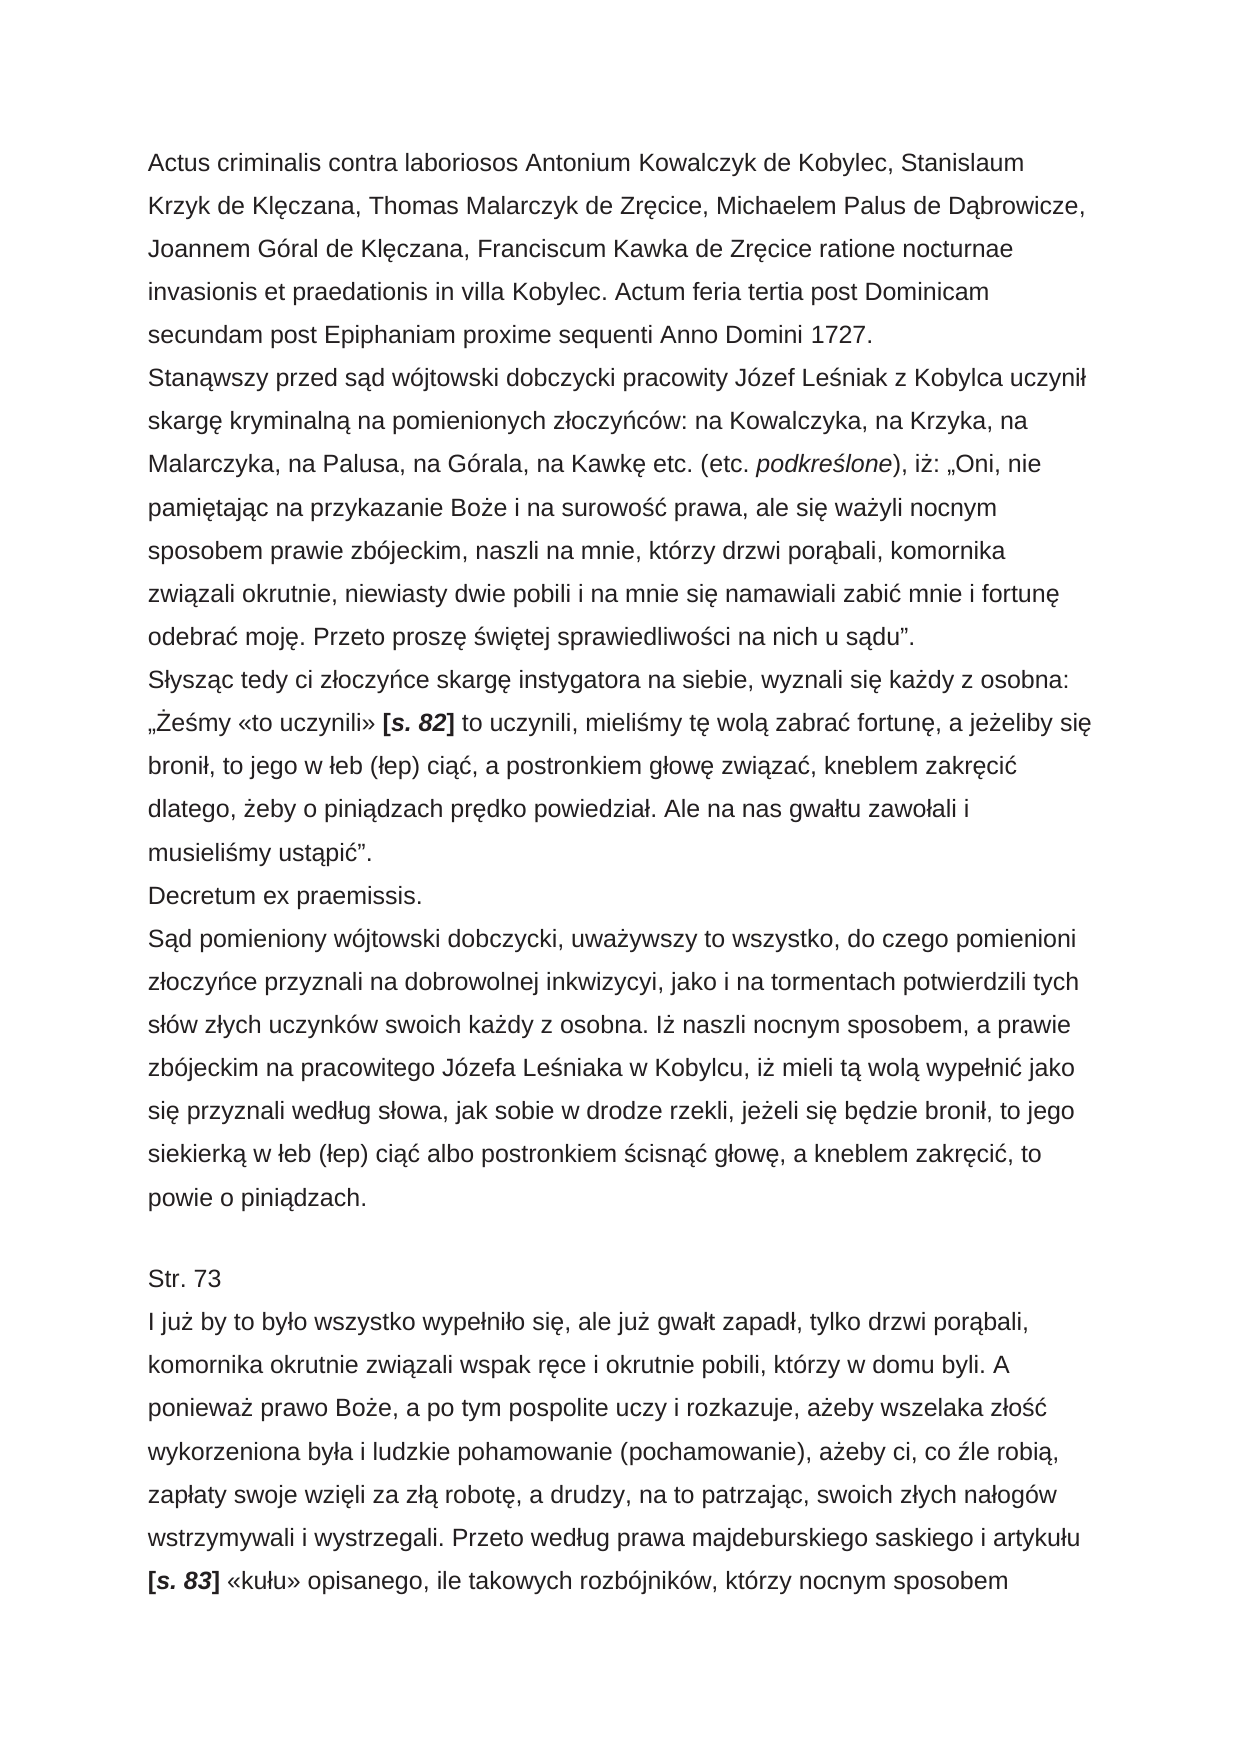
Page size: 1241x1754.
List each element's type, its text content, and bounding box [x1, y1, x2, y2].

text Sąd pomieniony wójtowski dobczycki, uważywszy to wszystko, do czego pomienioni złoczyńce przyznali na dobrowolnej inkwizycyi, jako i na tormentach potwierdzili tych słów złych uczynków swoich każdy z osobna. Iż naszli nocnym sposobem, a prawie zbójeckim na pracowitego Józefa Leśniaka w Kobylcu, iż mieli tą wolą wypełnić jako się przyznali według słowa, jak sobie w drodze rzekli, jeżeli się będzie bronił, to jego siekierką w łeb (łep) ciąć albo postronkiem ścisnąć głowę, a kneblem zakręcić, to powie o piniądzach. [148, 924, 1093, 1211]
text Stanąwszy przed sąd wójtowski dobczycki pracowity Józef Leśniak z Kobylca uczynił skargę kryminalną na pomienionych złoczyńców: na Kowalczyka, na Krzyka, na Malarczyka, na Palusa, na Górala, na Kawkę etc. (etc. podkreślone), iż: „Oni, nie pamiętając na przykazanie Boże i na surowość prawa, ale się ważyli nocnym sposobem prawie zbójeckim, naszli na mnie, którzy drzwi porąbali, komornika związali okrutnie, niewiasty dwie pobili i na mnie się namawiali zabić mnie i fortunę odebrać moję. Przeto proszę świętej sprawiedliwości na nich u sądu”. [148, 363, 1093, 651]
text Słysząc tedy ci złoczyńce skargę instygatora na siebie, wyznali się każdy z osobna: „Żeśmy «to uczynili» [s. 82] to uczynili, mieliśmy tę wolą zabrać fortunę, a jeżeliby się bronił, to jego w łeb (łep) ciąć, a postronkiem głowę związać, kneblem zakręcić dlatego, żeby o piniądzach prędko powiedział. Ale na nas gwałtu zawołali i musieliśmy ustąpić”. [148, 665, 1093, 866]
text I już by to było wszystko wypełniło się, ale już gwałt zapadł, tylko drzwi porąbali, komornika okrutnie związali wspak ręce i okrutnie pobili, którzy w domu byli. A ponieważ prawo Boże, a po tym pospolite uczy i rozkazuje, ażeby wszelaka złość wykorzeniona była i ludzkie pohamowanie (pochamowanie), ażeby ci, co źle robią, zapłaty swoje wzięli za złą robotę, a drudzy, na to patrzając, swoich złych nałogów wstrzymywali i wystrzegali. Przeto według prawa majdeburskiego saskiego i artykułu [s. 83] «kułu» opisanego, ile takowych rozbójników, którzy nocnym sposobem [148, 1307, 1093, 1595]
text Str. 73 [148, 1264, 1093, 1293]
text Decretum ex praemissis. [148, 881, 1093, 909]
text Actus criminalis contra laboriosos Antonium Kowalczyk de Kobylec, Stanislaum Krzyk de Klęczana, Thomas Malarczyk de Zręcice, Michaelem Palus de Dąbrowicze, Joannem Góral de Klęczana, Franciscum Kawka de Zręcice ratione nocturnae invasionis et praedationis in villa Kobylec. Actum feria tertia post Dominicam secundam post Epiphaniam proxime sequenti Anno Domini 1727. [148, 148, 1093, 349]
